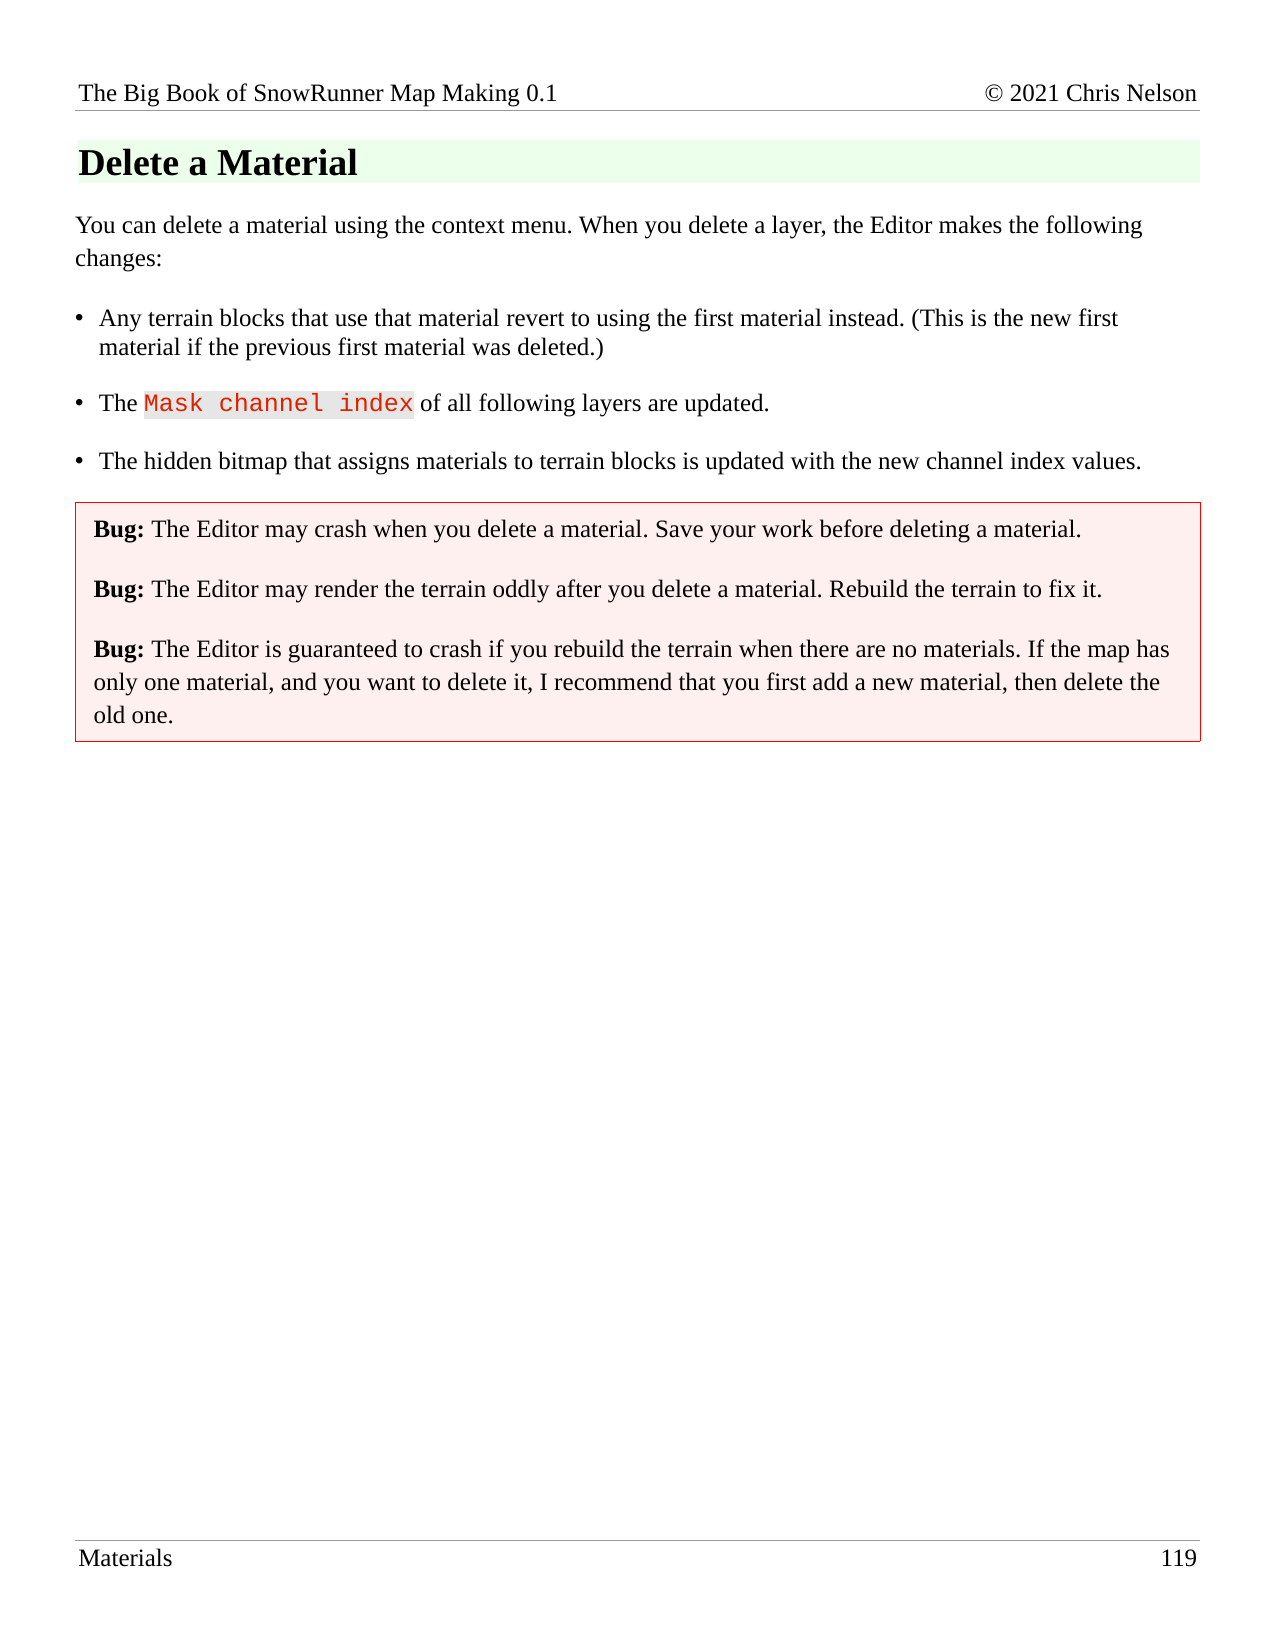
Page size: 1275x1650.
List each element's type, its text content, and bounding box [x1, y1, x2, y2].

list Any terrain blocks that use that material revert to using the first material instead. (This is the new first material if the previous first material was deleted.) [75, 303, 1200, 361]
list The Editor may crash when you delete a material. Save your work before deleting a material. [76, 503, 1200, 543]
list The hidden bitmap that assigns materials to terrain blocks is updated with the new channel index values. [75, 446, 1200, 474]
subtitle Delete a Material [78, 140, 1200, 183]
list The Mask channel index of all following layers are updated. [75, 388, 1200, 419]
list The Editor may render the terrain oddly after you delete a material. Rebuild the terrain to fix it. [76, 562, 1200, 603]
list The Editor is guaranteed to crash if you rebuild the terrain when there are no materials. If the map has only one material, and you want to delete it, I recommend that you first add a new material, then delete the old one. [76, 622, 1200, 741]
text You can delete a material using the context menu. When you delete a layer, the Editor makes the following changes: [75, 211, 1200, 272]
